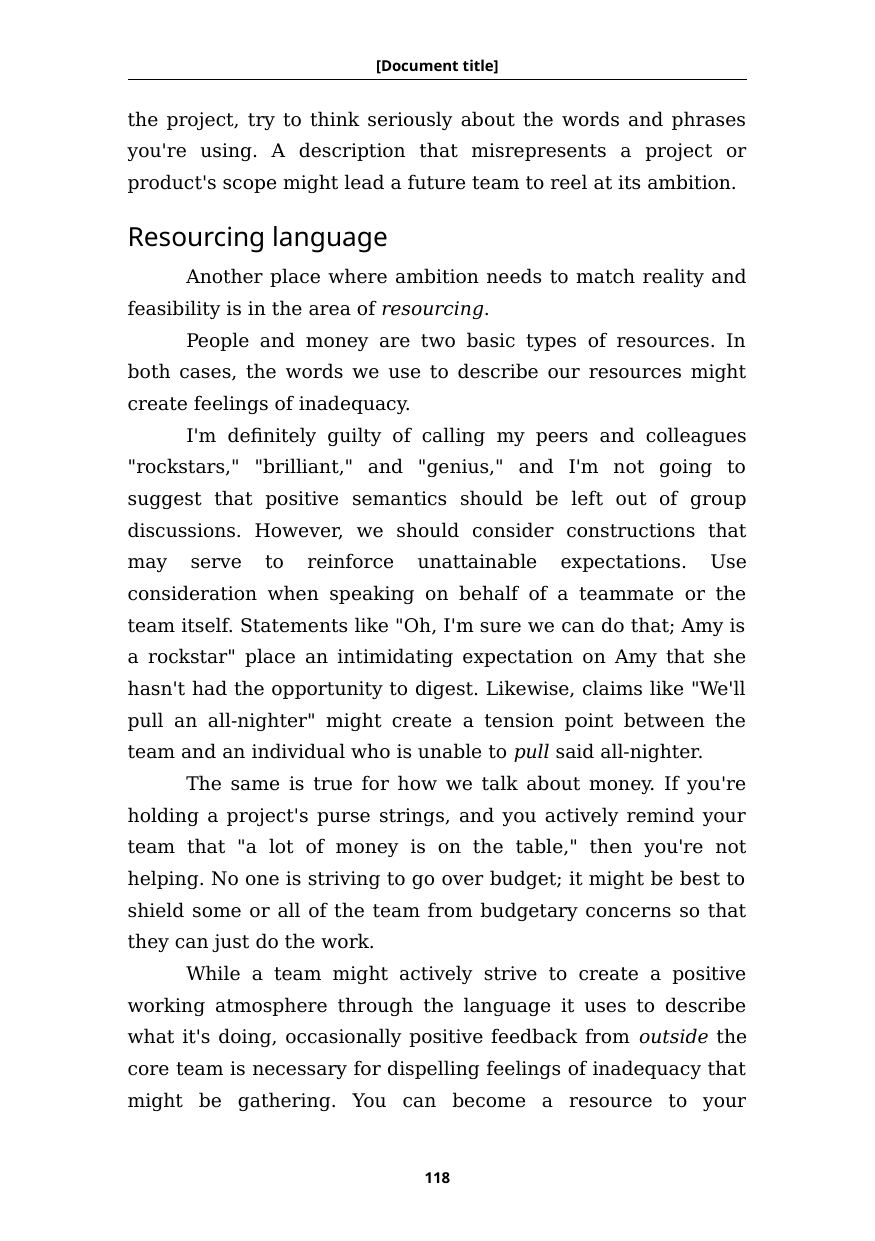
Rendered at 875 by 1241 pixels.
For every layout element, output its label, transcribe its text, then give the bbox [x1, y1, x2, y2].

text the project, try to think seriously about the words and phrases you're using. A description that misrepresents a project or product's scope might lead a future team to reel at its ambition. [127, 109, 747, 194]
text I'm definitely guilty of calling my peers and colleagues "rockstars," "brilliant," and "genius," and I'm not going to suggest that positive semantics should be left out of group discussions. However, we should consider constructions that may serve to reinforce unattainable expectations. Use consideration when speaking on behalf of a teammate or the team itself. Statements like "Oh, I'm sure we can do that; Amy is a rockstar" place an intimidating expectation on Amy that she hasn't had the opportunity to digest. Likewise, claims like "We'll pull an all-nighter" might create a tension point between the team and an individual who is unable to pull said all-nighter. [127, 425, 747, 763]
text While a team might actively strive to create a positive working atmosphere through the language it uses to describe what it's doing, occasionally positive feedback from outside the core team is necessary for dispelling feelings of inadequacy that might be gathering. You can become a resource to your [127, 963, 747, 1112]
text People and money are two basic types of resources. In both cases, the words we use to describe our resources might create feelings of inadequacy. [127, 330, 747, 415]
text Another place where ambition needs to match reality and feasibility is in the area of resourcing. [127, 267, 747, 320]
subtitle Resourcing language [127, 218, 747, 254]
text The same is true for how we talk about money. If you're holding a project's purse strings, and you actively remind your team that "a lot of money is on the table," then you're not helping. No one is striving to go over budget; it might be best to shield some or all of the team from budgetary concerns so that they can just do the work. [127, 773, 747, 953]
